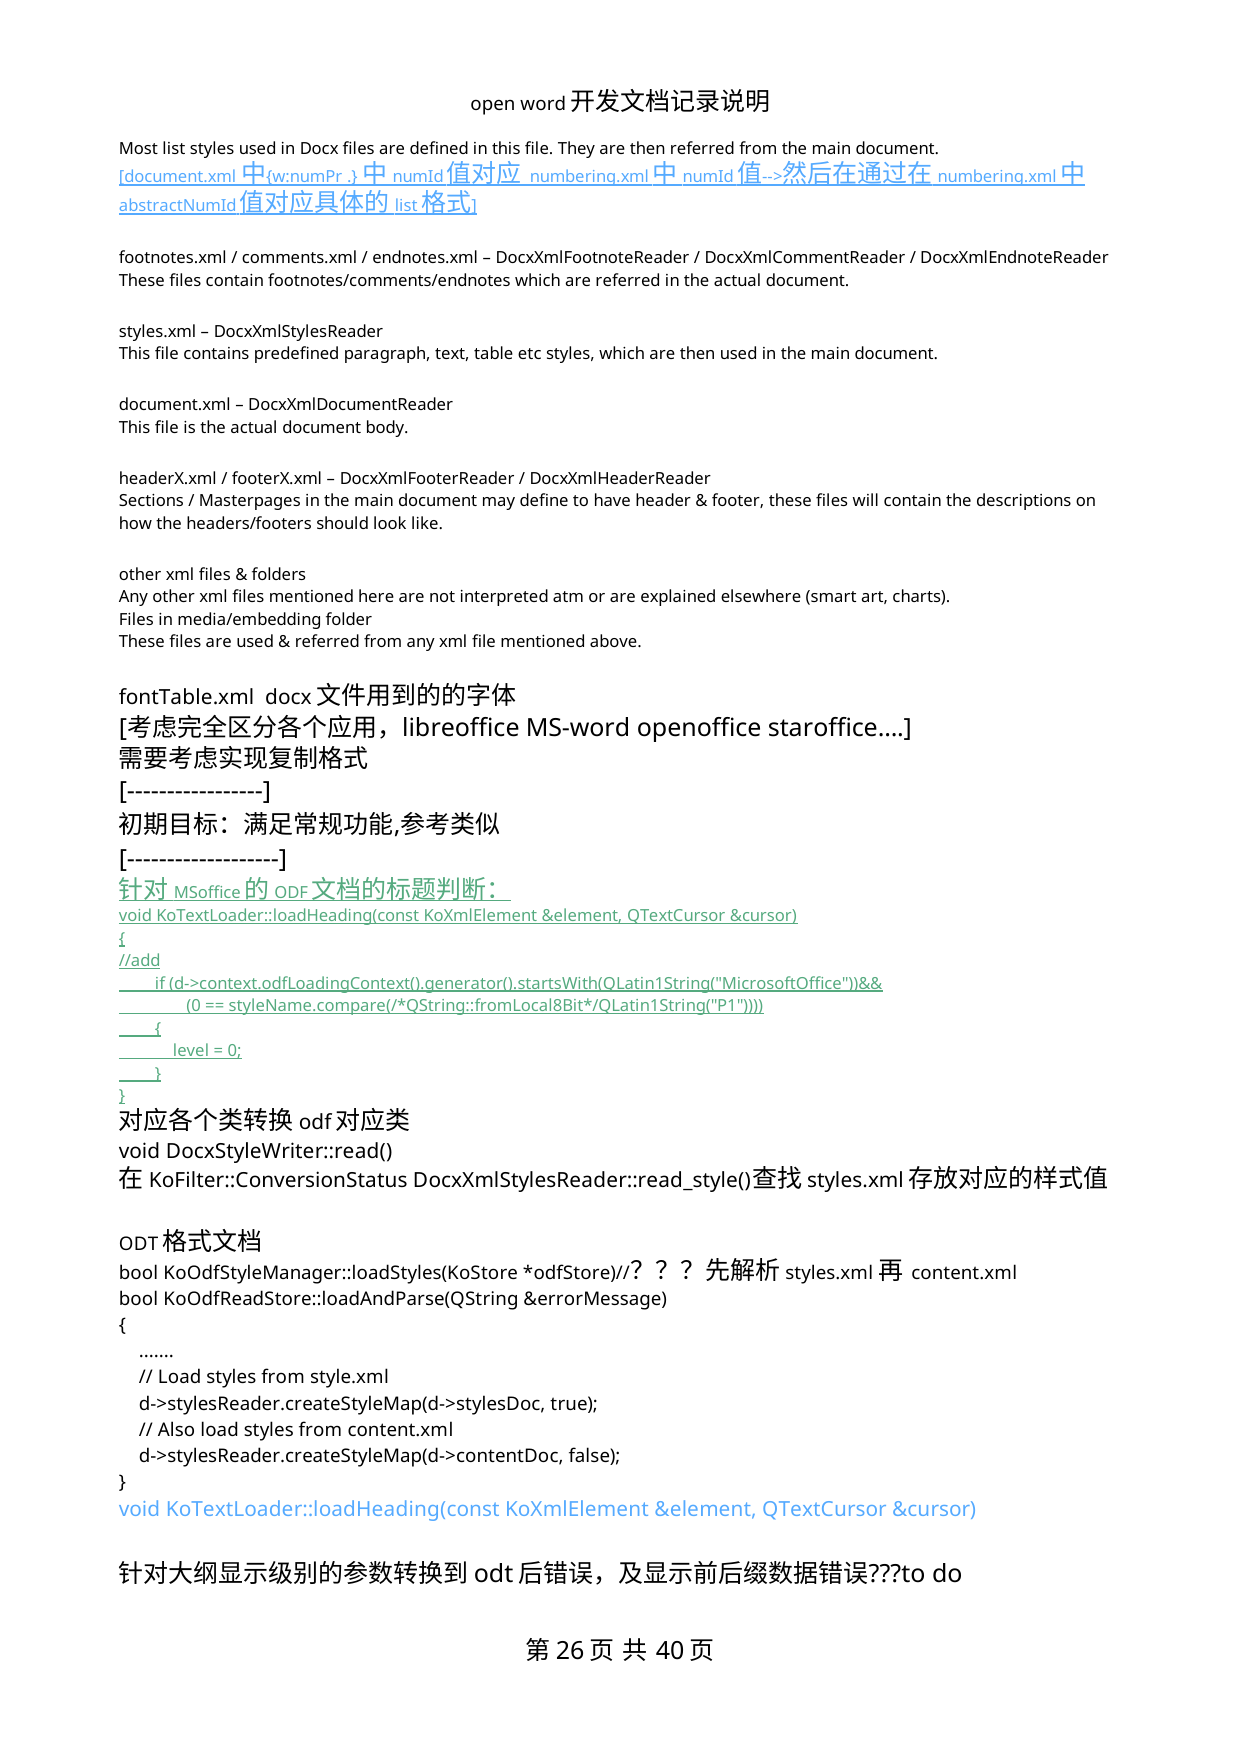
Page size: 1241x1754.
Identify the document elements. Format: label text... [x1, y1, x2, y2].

text d->stylesReader.createStyleMap(d->contentDoc, false); [119, 1441, 1121, 1467]
text //add [119, 949, 1121, 972]
text Files in media/embedding folder [119, 608, 1121, 630]
text } [119, 1467, 1121, 1493]
text } [119, 1062, 1121, 1084]
text (0 == styleName.compare(/*QString::fromLocal8Bit*/QLatin1String("P1")))) [119, 994, 1121, 1017]
text Any other xml files mentioned here are not interpreted atm or are explained elsewhere (smart art, charts). [119, 585, 1121, 608]
text bool KoOdfStyleManager::loadStyles(KoStore *odfStore)//？？？先解析styles.xml 再 content.xml [119, 1256, 1121, 1285]
text [考虑完全区分各个应用，libreoffice MS-word openoffice staroffice....] [119, 710, 1121, 744]
text level = 0; [119, 1039, 1121, 1062]
text if (d->context.odfLoadingContext().generator().startsWith(QLatin1String("MicrosoftOffice"))&& [119, 972, 1121, 994]
text These files contain footnotes/comments/endnotes which are referred in the actual document. [119, 269, 1121, 291]
text headerX.xml / footerX.xml – DocxXmlFooterReader / DocxXmlHeaderReader [119, 467, 1121, 489]
text This file is the actual document body. [119, 416, 1121, 438]
text } [119, 1084, 1121, 1107]
text [document.xml 中{w:numPr .} 中numId值对应 numbering.xml中numId值-->然后在通过在numbering.xml中abstractNumId值对应具体的list格式] [119, 160, 1121, 218]
text Most list styles used in Docx files are defined in this file. They are then referred from the main document. [119, 137, 1121, 160]
text This file contains predefined paragraph, text, table etc styles, which are then used in the main document. [119, 342, 1121, 365]
text These files are used & referred from any xml file mentioned above. [119, 630, 1121, 653]
text bool KoOdfReadStore::loadAndParse(QString &errorMessage) [119, 1285, 1121, 1311]
text other xml files & folders [119, 563, 1121, 585]
text { [119, 1017, 1121, 1039]
text { [119, 1311, 1121, 1337]
text 针对MSoffice的ODF文档的标题判断： [119, 875, 1121, 904]
text void KoTextLoader::loadHeading(const KoXmlElement &element, QTextCursor &cursor) [119, 904, 1121, 927]
text styles.xml – DocxXmlStylesReader [119, 320, 1121, 342]
text 需要考虑实现复制格式 [119, 744, 1121, 773]
text Sections / Masterpages in the main document may define to have header & footer, these files will contain the descriptions on how the headers/footers should look like. [119, 489, 1121, 534]
text 针对大纲显示级别的参数转换到odt后错误，及显示前后缀数据错误???to do [119, 1556, 1121, 1590]
text ODT格式文档 [119, 1227, 1121, 1256]
text document.xml – DocxXmlDocumentReader [119, 393, 1121, 416]
text ....... [119, 1337, 1121, 1363]
text footnotes.xml / comments.xml / endnotes.xml – DocxXmlFootnoteReader / DocxXmlCommentReader / DocxXmlEndnoteReader [119, 246, 1121, 269]
text // Also load styles from content.xml [119, 1415, 1121, 1441]
text void DocxStyleWriter::read() [119, 1136, 1121, 1164]
text [-----------------] [119, 773, 1121, 807]
text 在KoFilter::ConversionStatus DocxXmlStylesReader::read_style()查找styles.xml存放对应的样式值 [119, 1164, 1121, 1193]
text { [119, 927, 1121, 949]
text [-------------------] [119, 841, 1121, 875]
text d->stylesReader.createStyleMap(d->stylesDoc, true); [119, 1389, 1121, 1415]
text 初期目标：满足常规功能,参考类似 [119, 807, 1121, 841]
text void KoTextLoader::loadHeading(const KoXmlElement &element, QTextCursor &cursor) [119, 1493, 1121, 1522]
text fontTable.xml docx文件用到的的字体 [119, 681, 1121, 710]
text // Load styles from style.xml [119, 1363, 1121, 1389]
text 对应各个类转换odf对应类 [119, 1107, 1121, 1136]
